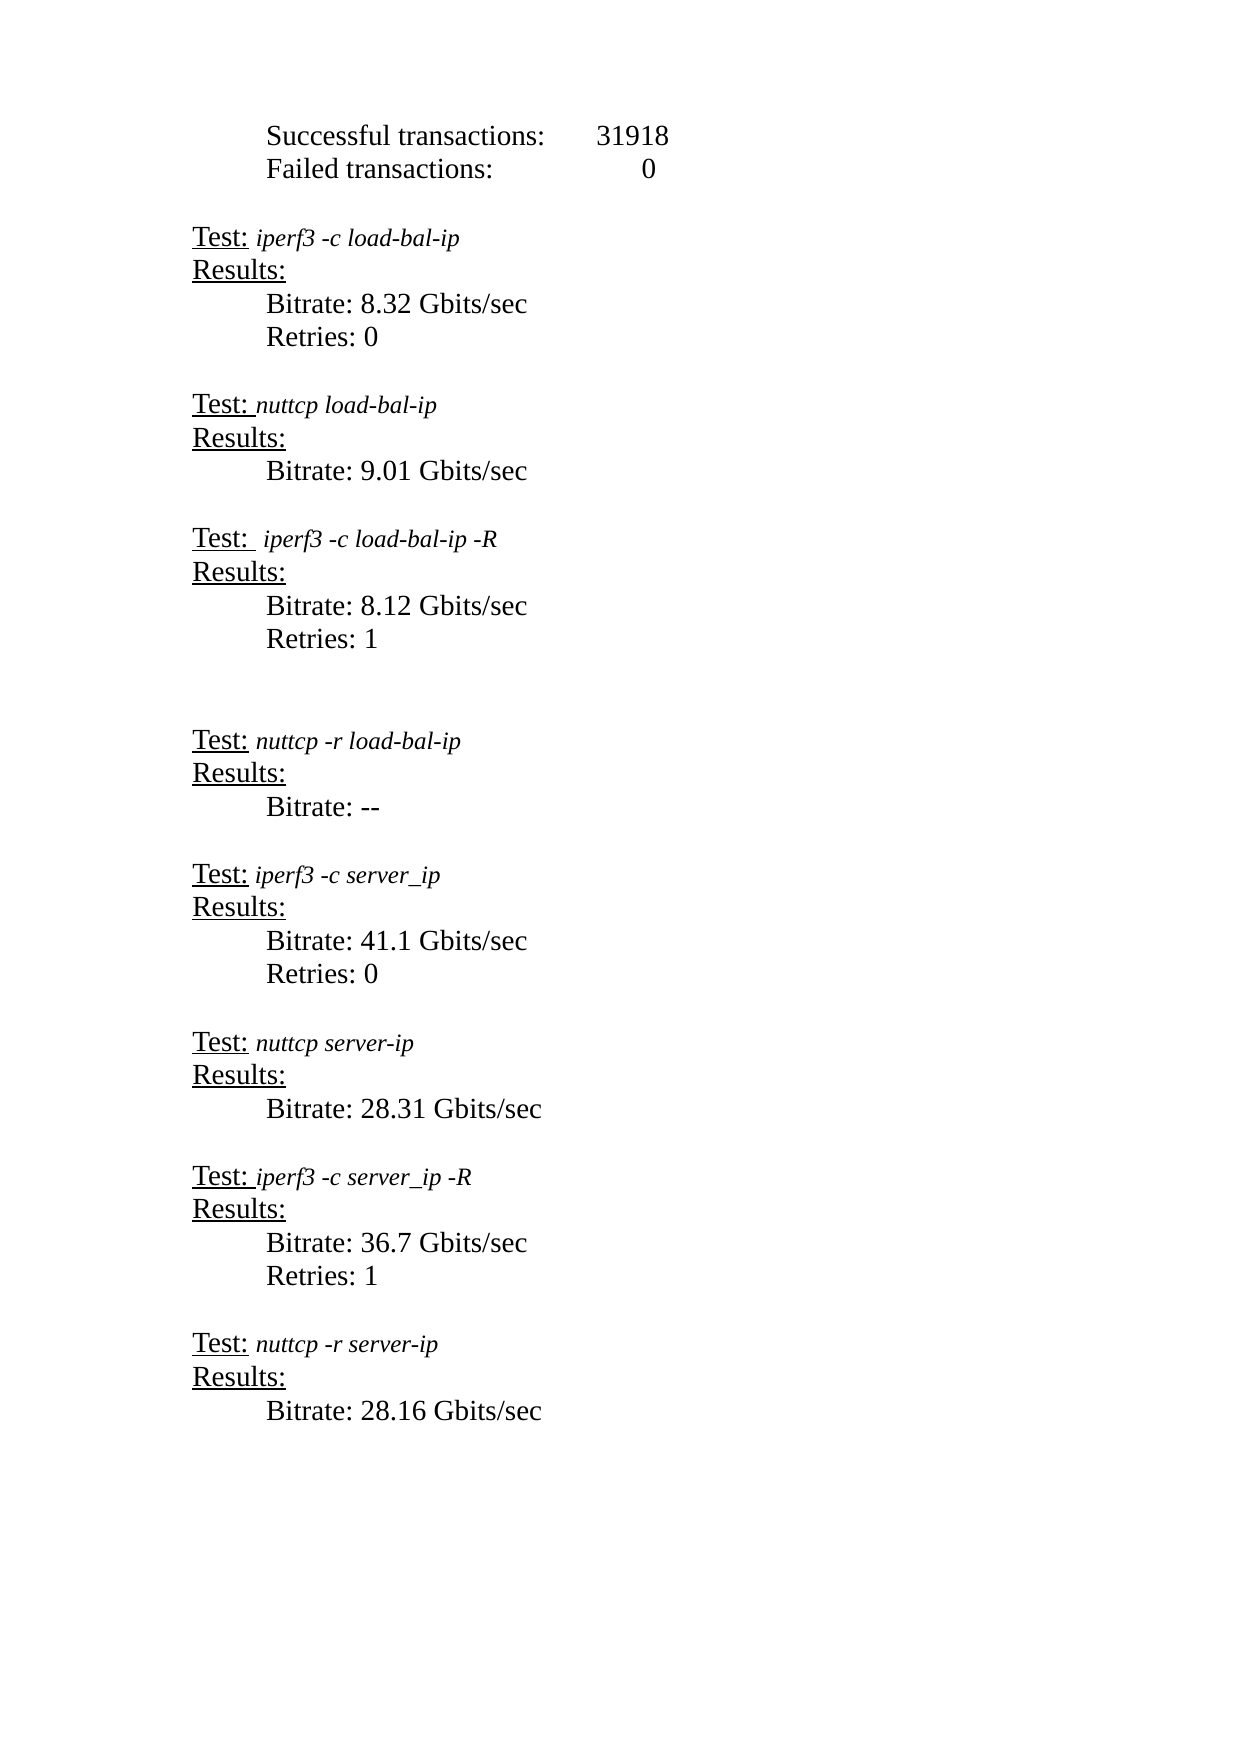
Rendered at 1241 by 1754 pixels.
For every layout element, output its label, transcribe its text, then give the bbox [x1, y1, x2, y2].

text Results: [192, 1191, 1122, 1225]
text Retries: 0 [266, 319, 1122, 353]
text Retries: 1 [266, 1258, 1122, 1292]
text Test: iperf3 -c server_ip [192, 856, 1122, 889]
text Test: iperf3 -c load-bal-ip [192, 219, 1122, 252]
text Bitrate: 28.31 Gbits/sec [266, 1091, 1122, 1124]
text Bitrate: 36.7 Gbits/sec [266, 1225, 1122, 1258]
text Results: [192, 1057, 1122, 1091]
text Bitrate: 28.16 Gbits/sec [266, 1393, 1122, 1426]
text Test: nuttcp load-bal-ip [192, 386, 1122, 420]
text Results: [192, 252, 1122, 286]
text Retries: 0 [266, 957, 1122, 990]
text Results: [192, 420, 1122, 453]
text Results: [192, 1359, 1122, 1393]
text Successful transactions: 31918 [266, 118, 1122, 152]
text Results: [192, 755, 1122, 789]
text Bitrate: 8.32 Gbits/sec [266, 286, 1122, 319]
text Test: iperf3 -c load-bal-ip -R [192, 521, 1122, 554]
text Results: [192, 554, 1122, 588]
text Failed transactions: 0 [266, 152, 1122, 185]
text Bitrate: 41.1 Gbits/sec [266, 923, 1122, 957]
text Results: [192, 889, 1122, 923]
text Retries: 1 [266, 621, 1122, 655]
text Bitrate: -- [266, 789, 1122, 822]
text Test: nuttcp server-ip [192, 1024, 1122, 1057]
text Test: nuttcp -r load-bal-ip [192, 722, 1122, 755]
text Bitrate: 9.01 Gbits/sec [266, 453, 1122, 487]
text Test: iperf3 -c server_ip -R [192, 1158, 1122, 1191]
text Bitrate: 8.12 Gbits/sec [266, 588, 1122, 621]
text Test: nuttcp -r server-ip [192, 1326, 1122, 1359]
